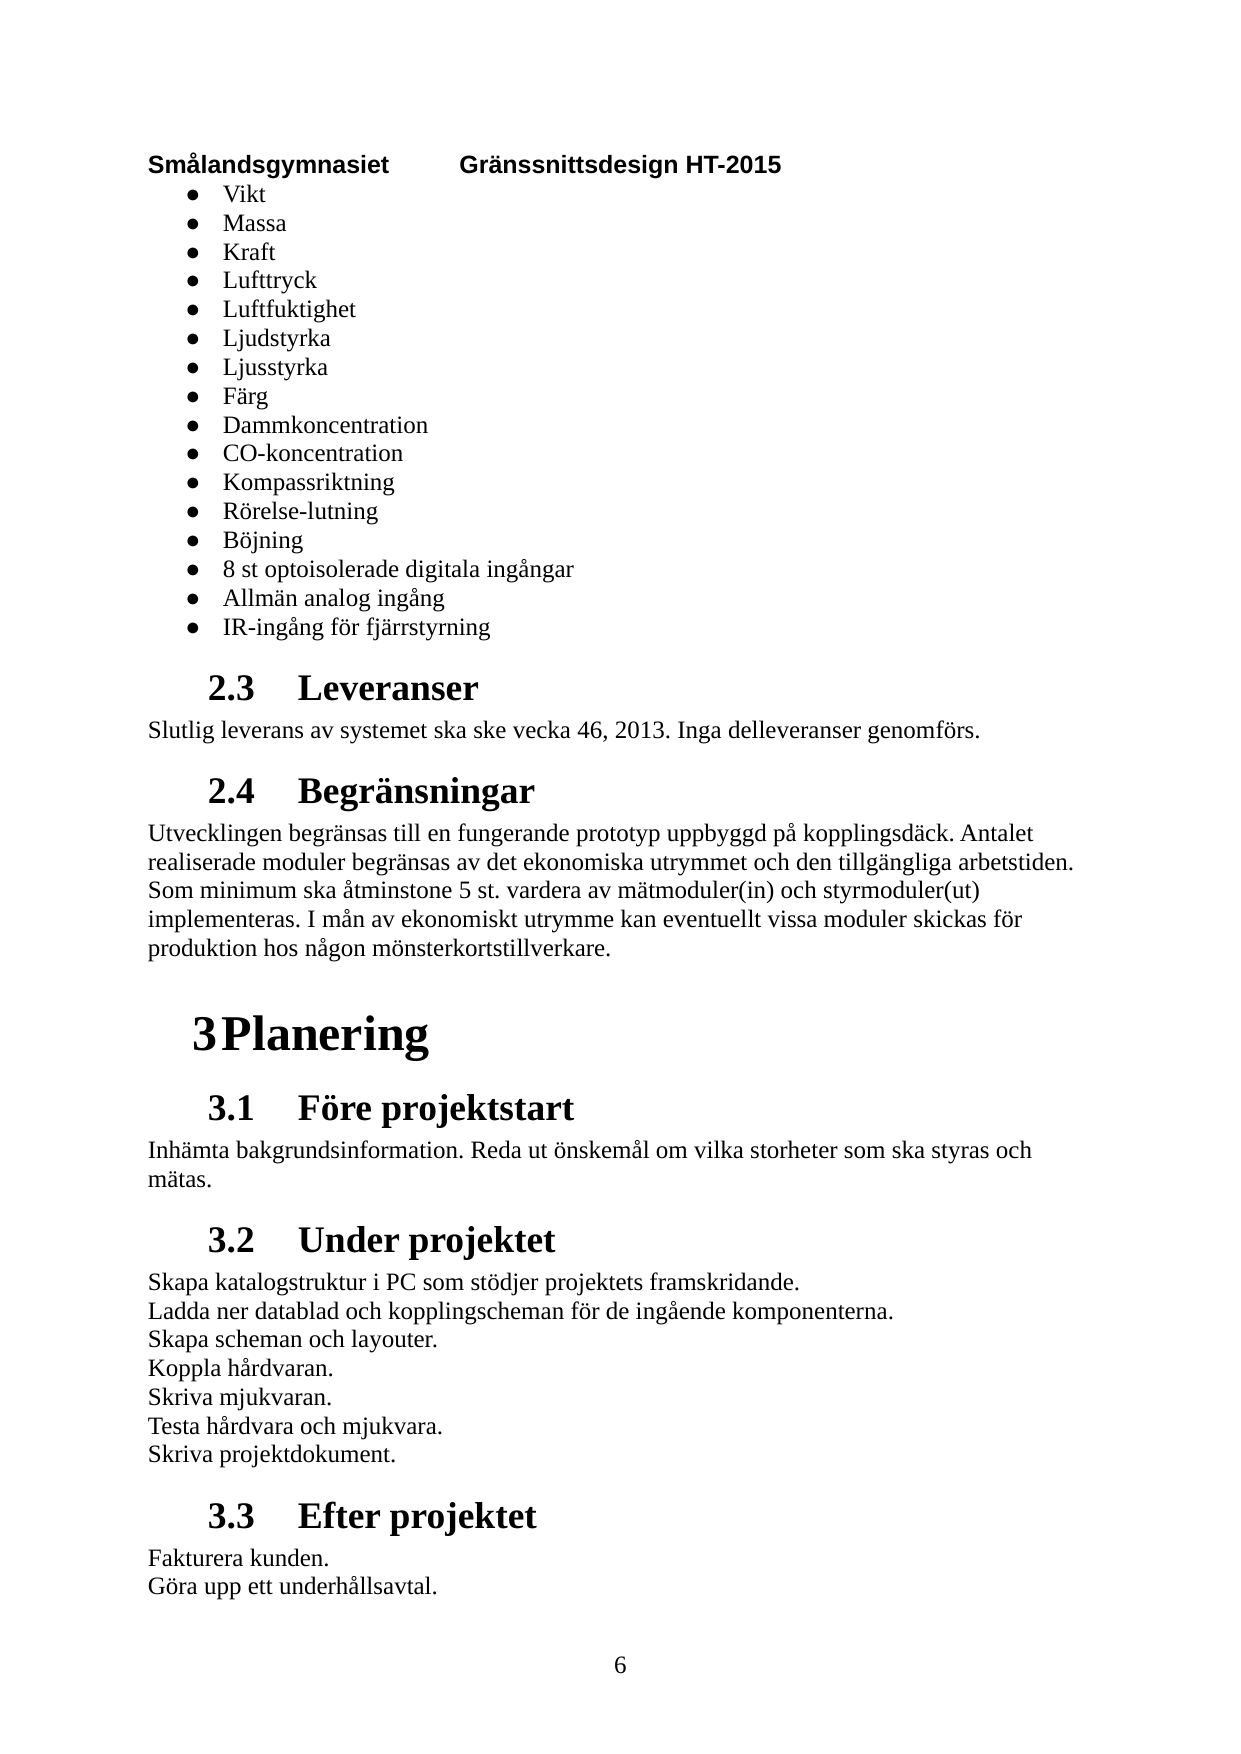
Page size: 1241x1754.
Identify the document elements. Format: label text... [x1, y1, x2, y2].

list IR-ingång för fjärrstyrning [185, 612, 1092, 640]
list Massa [185, 208, 1092, 236]
list Ljudstyrka [185, 323, 1092, 352]
list CO-koncentration [185, 438, 1092, 467]
text Skapa katalogstruktur i PC som stödjer projektets framskridande. [148, 1267, 1092, 1296]
list Kompassriktning [185, 467, 1092, 496]
text Inhämta bakgrundsinformation. Reda ut önskemål om vilka storheter som ska styras och mätas. [148, 1135, 1092, 1193]
list Dammkoncentration [185, 409, 1092, 438]
list Vikt [185, 179, 1092, 208]
text Utvecklingen begränsas till en fungerande prototyp uppbyggd på kopplingsdäck. Antalet realiserade moduler begränsas av det ekonomiska utrymmet och den tillgängliga arbetstiden. Som minimum ska åtminstone 5 st. vardera av mätmoduler(in) och styrmoduler(ut) implementeras. I mån av ekonomiskt utrymme kan eventuellt vissa moduler skickas för produktion hos någon mönsterkortstillverkare. [148, 818, 1092, 962]
text Ladda ner datablad och kopplingscheman för de ingående komponenterna. [148, 1296, 1092, 1324]
list Kraft [185, 236, 1092, 265]
text Testa hårdvara och mjukvara. [148, 1411, 1092, 1439]
list Färg [185, 381, 1092, 409]
list Ljusstyrka [185, 352, 1092, 381]
list Luftfuktighet [185, 294, 1092, 323]
subtitle Planering [193, 1003, 1092, 1061]
subtitle Före projektstart [208, 1086, 1092, 1129]
text Koppla hårdvaran. [148, 1353, 1092, 1382]
text Skriva projektdokument. [148, 1439, 1092, 1468]
text Fakturera kunden. [148, 1543, 1092, 1571]
subtitle Efter projektet [208, 1493, 1092, 1536]
subtitle Begränsningar [208, 768, 1092, 812]
list Allmän analog ingång [185, 583, 1092, 612]
subtitle Leveranser [208, 665, 1092, 708]
list Rörelse-lutning [185, 496, 1092, 525]
list Böjning [185, 525, 1092, 554]
text Göra upp ett underhållsavtal. [148, 1571, 1092, 1600]
text Skapa scheman och layouter. [148, 1324, 1092, 1353]
list 8 st optoisolerade digitala ingångar [185, 554, 1092, 583]
text Slutlig leverans av systemet ska ske vecka 46, 2013. Inga delleveranser genomförs. [148, 715, 1092, 743]
text Skriva mjukvaran. [148, 1382, 1092, 1411]
list Lufttryck [185, 265, 1092, 294]
subtitle Under projektet [208, 1218, 1092, 1261]
